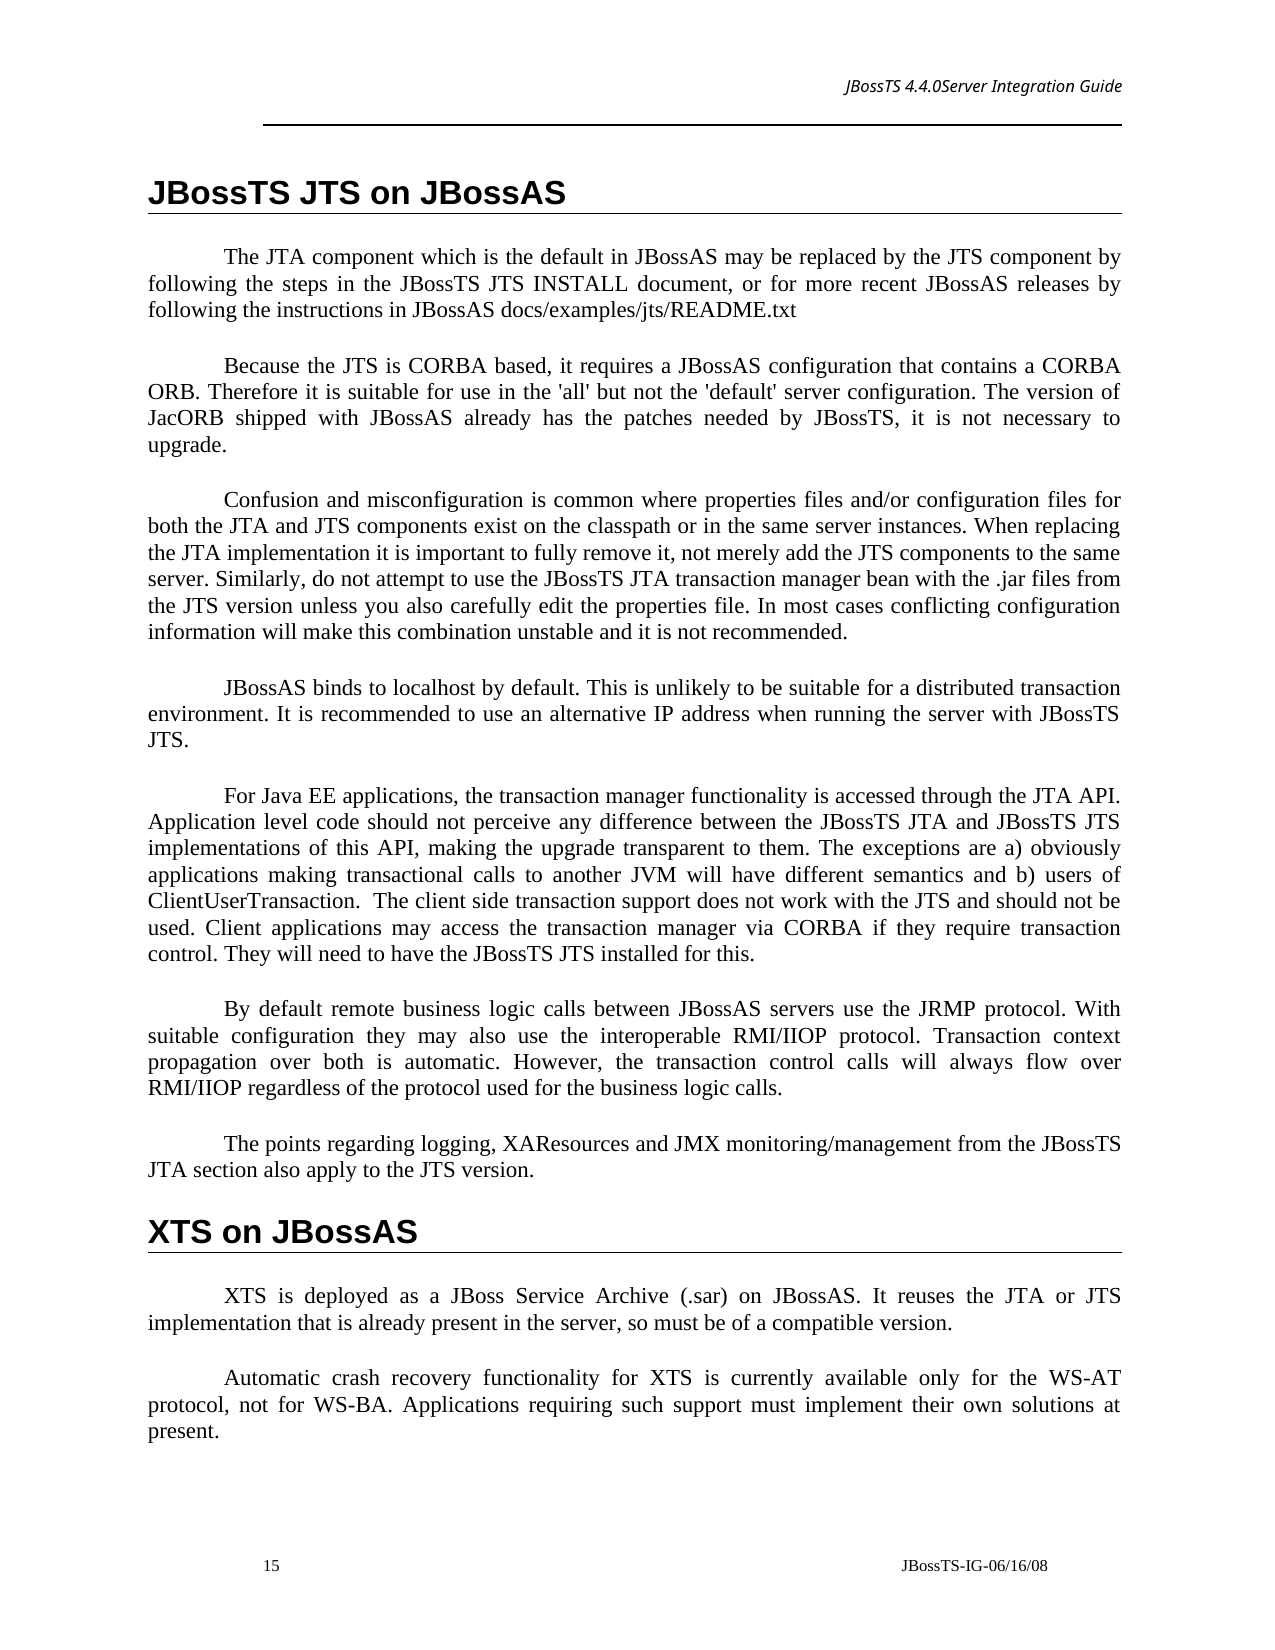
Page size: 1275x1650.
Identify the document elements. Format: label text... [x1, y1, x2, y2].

text XTS is deployed as a JBoss Service Archive (.sar) on JBossAS. It reuses the JTA or JTS implementation that is already present in the server, so must be of a compatible version. [148, 1283, 1122, 1335]
subtitle JBossTS JTS on JBossAS [148, 173, 1122, 213]
text By default remote business logic calls between JBossAS servers use the JRMP protocol. With suitable configuration they may also use the interoperable RMI/IIOP protocol. Transaction context propagation over both is automatic. However, the transaction control calls will always flow over RMI/IIOP regardless of the protocol used for the business logic calls. [148, 995, 1122, 1101]
text Because the JTS is CORBA based, it requires a JBossAS configuration that contains a CORBA ORB. Therefore it is suitable for use in the 'all' but not the 'default' server configuration. The version of JacORB shipped with JBossAS already has the patches needed by JBossTS, it is not necessary to upgrade. [148, 352, 1122, 457]
text For Java EE applications, the transaction manager functionality is accessed through the JTA API. Application level code should not perceive any difference between the JBossTS JTA and JBossTS JTS implementations of this API, making the upgrade transparent to them. The exceptions are a) obviously applications making transactional calls to another JVM will have different semantics and b) users of ClientUserTransaction. The client side transaction support does not work with the JTS and should not be used. Client applications may access the transaction manager via CORBA if they require transaction control. They will need to have the JBossTS JTS installed for this. [148, 782, 1122, 966]
text The JTA component which is the default in JBossAS may be replaced by the JTS component by following the steps in the JBossTS JTS INSTALL document, or for more recent JBossAS releases by following the instructions in JBossAS docs/examples/jts/README.txt [148, 243, 1122, 322]
subtitle XTS on JBossAS [148, 1212, 1122, 1252]
text Automatic crash recovery functionality for XTS is currently available only for the WS-AT protocol, not for WS-BA. Applications requiring such support must implement their own solutions at present. [148, 1364, 1122, 1443]
text The points regarding logging, XAResources and JMX monitoring/management from the JBossTS JTA section also apply to the JTS version. [148, 1130, 1122, 1183]
text JBossAS binds to localhost by default. This is unlikely to be suitable for a distributed transaction environment. It is recommended to use an alternative IP address when running the server with JBossTS JTS. [148, 673, 1122, 753]
text Confusion and misconfiguration is common where properties files and/or configuration files for both the JTA and JTS components exist on the classpath or in the same server instances. When replacing the JTA implementation it is important to fully remove it, not merely add the JTS components to the same server. Similarly, do not attempt to use the JBossTS JTA transaction manager bean with the .jar files from the JTS version unless you also carefully edit the properties file. In most cases conflicting configuration information will make this combination unstable and it is not recommended. [148, 486, 1122, 644]
